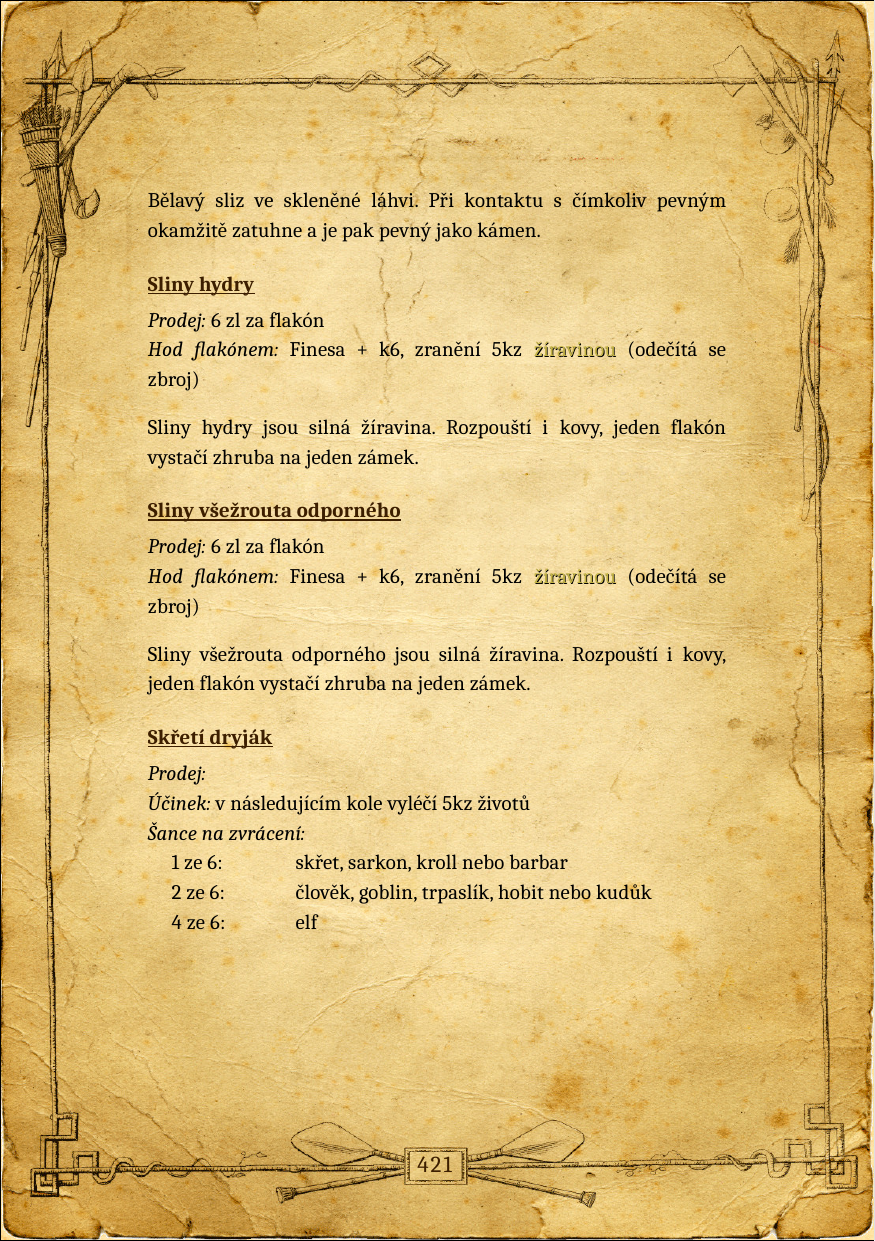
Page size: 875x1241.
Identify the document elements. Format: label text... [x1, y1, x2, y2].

text Prodej: 6 zl za flakón Hod flakónem: Finesa + k6, zranění 5kz žíravinou (odečítá se zbroj) [148, 535, 726, 618]
text 1 ze 6: skřet, sarkon, kroll nebo barbar [171, 851, 726, 875]
picture [1, 1, 874, 1240]
text 2 ze 6: člověk, goblin, trpaslík, hobit nebo kudůk [171, 881, 726, 905]
text 4 ze 6: elf [171, 911, 726, 935]
text Účinek: v⁠ následujícím kole vyléčí 5kz životů [148, 791, 726, 815]
subtitle Skřetí dryják [148, 726, 726, 749]
text Bělavý sliz ve skleněné láhvi. Při kontaktu s⁠ čímkoliv pevným okamžitě zatuhne a⁠ je pak pevný jako kámen. [148, 189, 726, 243]
text Šance na zvrácení: [148, 821, 726, 845]
text Sliny hydry jsou silná žíravina. Rozpouští i⁠ kovy, jeden flakón vystačí zhruba na jeden zámek. [148, 416, 726, 469]
text Prodej: [148, 761, 726, 785]
text Prodej: 6 zl za flakón Hod flakónem: Finesa + k6, zranění 5kz žíravinou (odečítá se zbroj) [148, 308, 726, 392]
subtitle Sliny všežrouta odporného [148, 499, 726, 523]
text Sliny všežrouta odporného jsou silná žíravina. Rozpouští i⁠ kovy, jeden flakón vystačí zhruba na jeden zámek. [148, 642, 726, 696]
subtitle Sliny hydry [148, 272, 726, 296]
